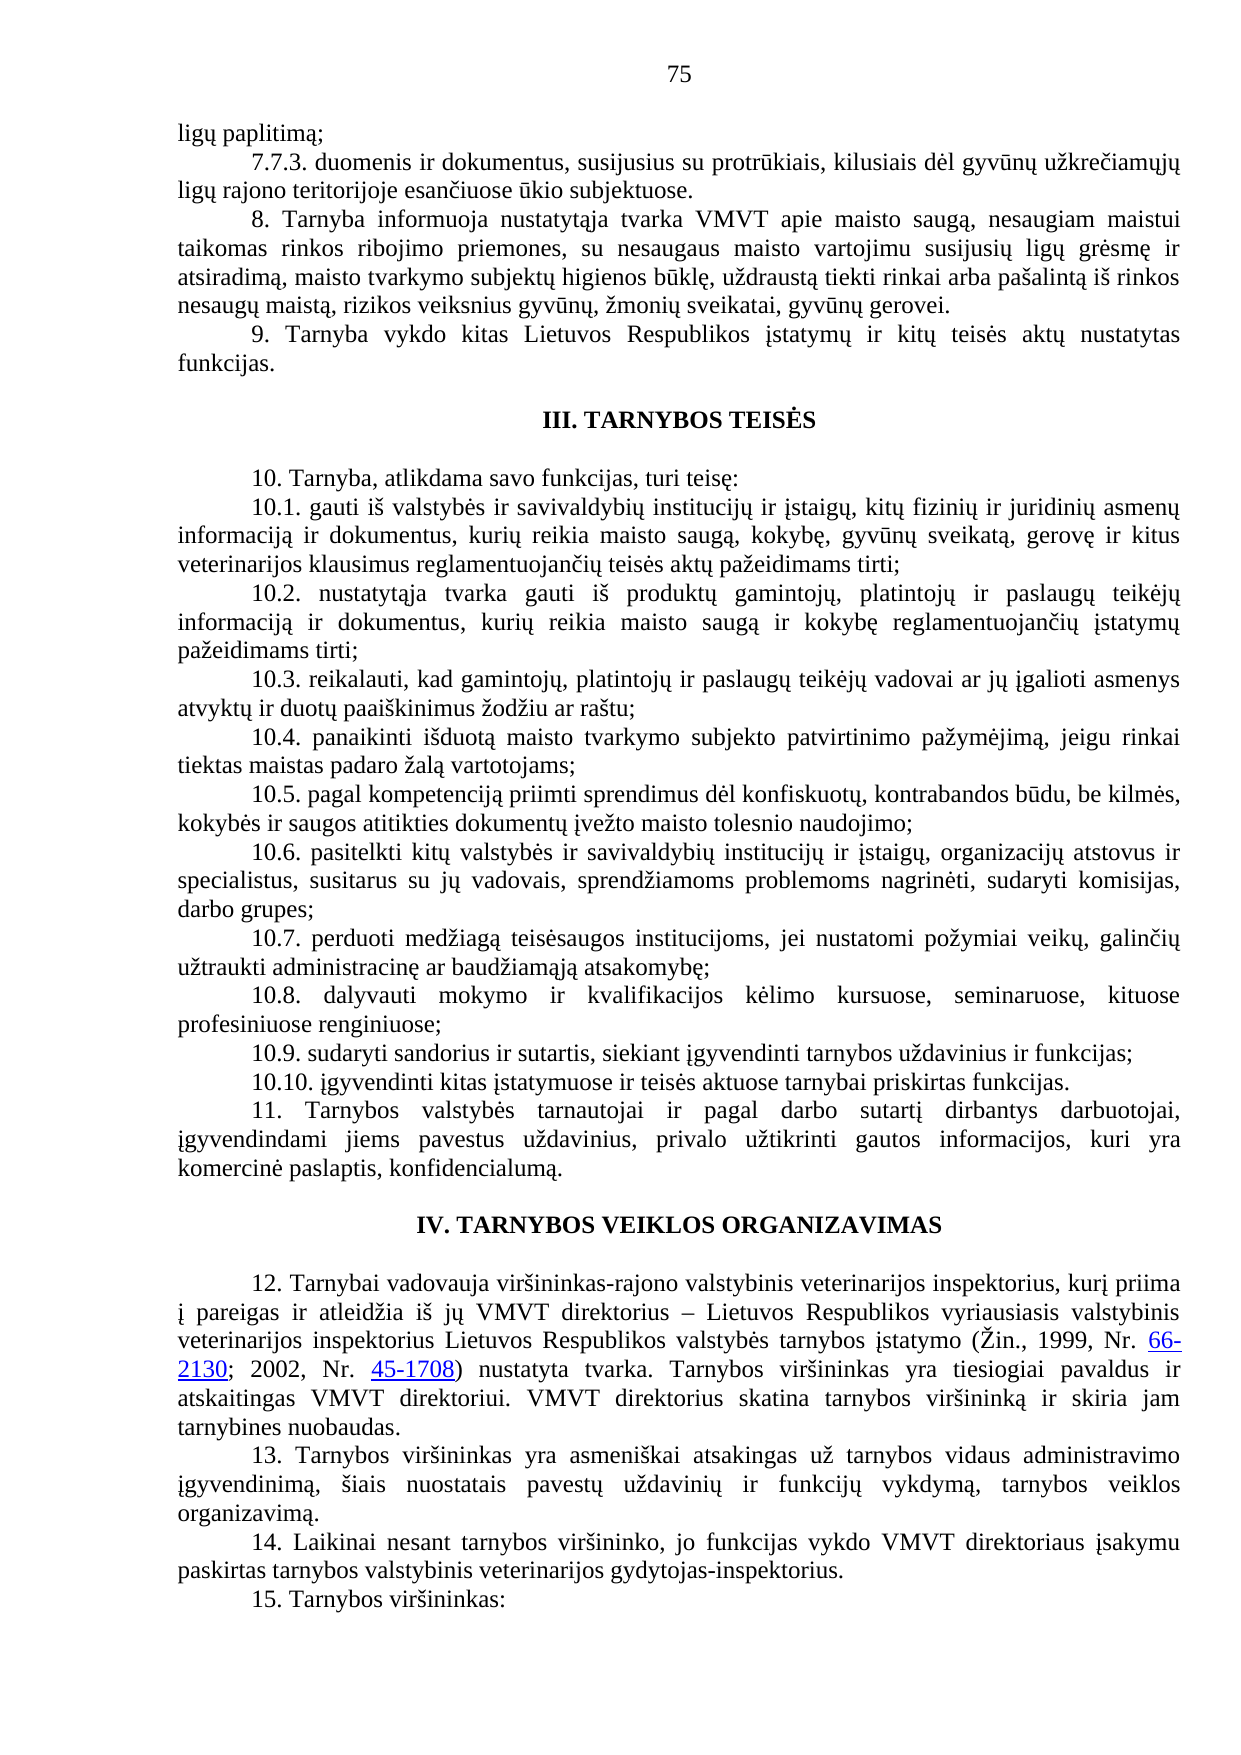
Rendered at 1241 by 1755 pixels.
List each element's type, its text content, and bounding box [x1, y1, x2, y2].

text 10.8. dalyvauti mokymo ir kvalifikacijos kėlimo kursuose, seminaruose, kituose profesiniuose renginiuose; [177, 981, 1181, 1038]
text IV. TARNYBOS VEIKLOS ORGANIZAVIMAS [177, 1211, 1181, 1239]
text 10. Tarnyba, atlikdama savo funkcijas, turi teisę: [177, 463, 1181, 492]
text 10.9. sudaryti sandorius ir sutartis, siekiant įgyvendinti tarnybos uždavinius ir funkcijas; [177, 1038, 1181, 1067]
text 10.10. įgyvendinti kitas įstatymuose ir teisės aktuose tarnybai priskirtas funkcijas. [177, 1067, 1181, 1096]
text 10.6. pasitelkti kitų valstybės ir savivaldybių institucijų ir įstaigų, organizacijų atstovus ir specialistus, susitarus su jų vadovais, sprendžiamoms problemoms nagrinėti, sudaryti komisijas, darbo grupes; [177, 837, 1181, 923]
text 14. Laikinai nesant tarnybos viršininko, jo funkcijas vykdo VMVT direktoriaus įsakymu paskirtas tarnybos valstybinis veterinarijos gydytojas-inspektorius. [177, 1527, 1181, 1584]
text 7.7.3. duomenis ir dokumentus, susijusius su protrūkiais, kilusiais dėl gyvūnų užkrečiamųjų ligų rajono teritorijoje esančiuose ūkio subjektuose. [177, 147, 1181, 204]
text 10.1. gauti iš valstybės ir savivaldybių institucijų ir įstaigų, kitų fizinių ir juridinių asmenų informaciją ir dokumentus, kurių reikia maisto saugą, kokybę, gyvūnų sveikatą, gerovę ir kitus veterinarijos klausimus reglamentuojančių teisės aktų pažeidimams tirti; [177, 492, 1181, 578]
text 10.2. nustatytąja tvarka gauti iš produktų gamintojų, platintojų ir paslaugų teikėjų informaciją ir dokumentus, kurių reikia maisto saugą ir kokybę reglamentuojančių įstatymų pažeidimams tirti; [177, 578, 1181, 664]
text 11. Tarnybos valstybės tarnautojai ir pagal darbo sutartį dirbantys darbuotojai, įgyvendindami jiems pavestus uždavinius, privalo užtikrinti gautos informacijos, kuri yra komercinė paslaptis, konfidencialumą. [177, 1096, 1181, 1182]
text 9. Tarnyba vykdo kitas Lietuvos Respublikos įstatymų ir kitų teisės aktų nustatytas funkcijas. [177, 319, 1181, 377]
text 10.4. panaikinti išduotą maisto tvarkymo subjekto patvirtinimo pažymėjimą, jeigu rinkai tiektas maistas padaro žalą vartotojams; [177, 722, 1181, 779]
text ligų paplitimą; [177, 118, 1181, 147]
text 10.7. perduoti medžiagą teisėsaugos institucijoms, jei nustatomi požymiai veikų, galinčių užtraukti administracinę ar baudžiamąją atsakomybę; [177, 923, 1181, 981]
text 15. Tarnybos viršininkas: [177, 1584, 1181, 1613]
text 10.3. reikalauti, kad gamintojų, platintojų ir paslaugų teikėjų vadovai ar jų įgalioti asmenys atvyktų ir duotų paaiškinimus žodžiu ar raštu; [177, 664, 1181, 722]
text 10.5. pagal kompetenciją priimti sprendimus dėl konfiskuotų, kontrabandos būdu, be kilmės, kokybės ir saugos atitikties dokumentų įvežto maisto tolesnio naudojimo; [177, 779, 1181, 837]
text 13. Tarnybos viršininkas yra asmeniškai atsakingas už tarnybos vidaus administravimo įgyvendinimą, šiais nuostatais pavestų uždavinių ir funkcijų vykdymą, tarnybos veiklos organizavimą. [177, 1441, 1181, 1527]
text III. TARNYBOS TEISĖS [177, 406, 1181, 434]
text 8. Tarnyba informuoja nustatytąja tvarka VMVT apie maisto saugą, nesaugiam maistui taikomas rinkos ribojimo priemones, su nesaugaus maisto vartojimu susijusių ligų grėsmę ir atsiradimą, maisto tvarkymo subjektų higienos būklę, uždraustą tiekti rinkai arba pašalintą iš rinkos nesaugų maistą, rizikos veiksnius gyvūnų, žmonių sveikatai, gyvūnų gerovei. [177, 204, 1181, 319]
text 12. Tarnybai vadovauja viršininkas-rajono valstybinis veterinarijos inspektorius, kurį priima į pareigas ir atleidžia iš jų VMVT direktorius – Lietuvos Respublikos vyriausiasis valstybinis veterinarijos inspektorius Lietuvos Respublikos valstybės tarnybos įstatymo (Žin., 1999, Nr. 66-2130; 2002, Nr. 45-1708) nustatyta tvarka. Tarnybos viršininkas yra tiesiogiai pavaldus ir atskaitingas VMVT direktoriui. VMVT direktorius skatina tarnybos viršininką ir skiria jam tarnybines nuobaudas. [177, 1268, 1181, 1441]
